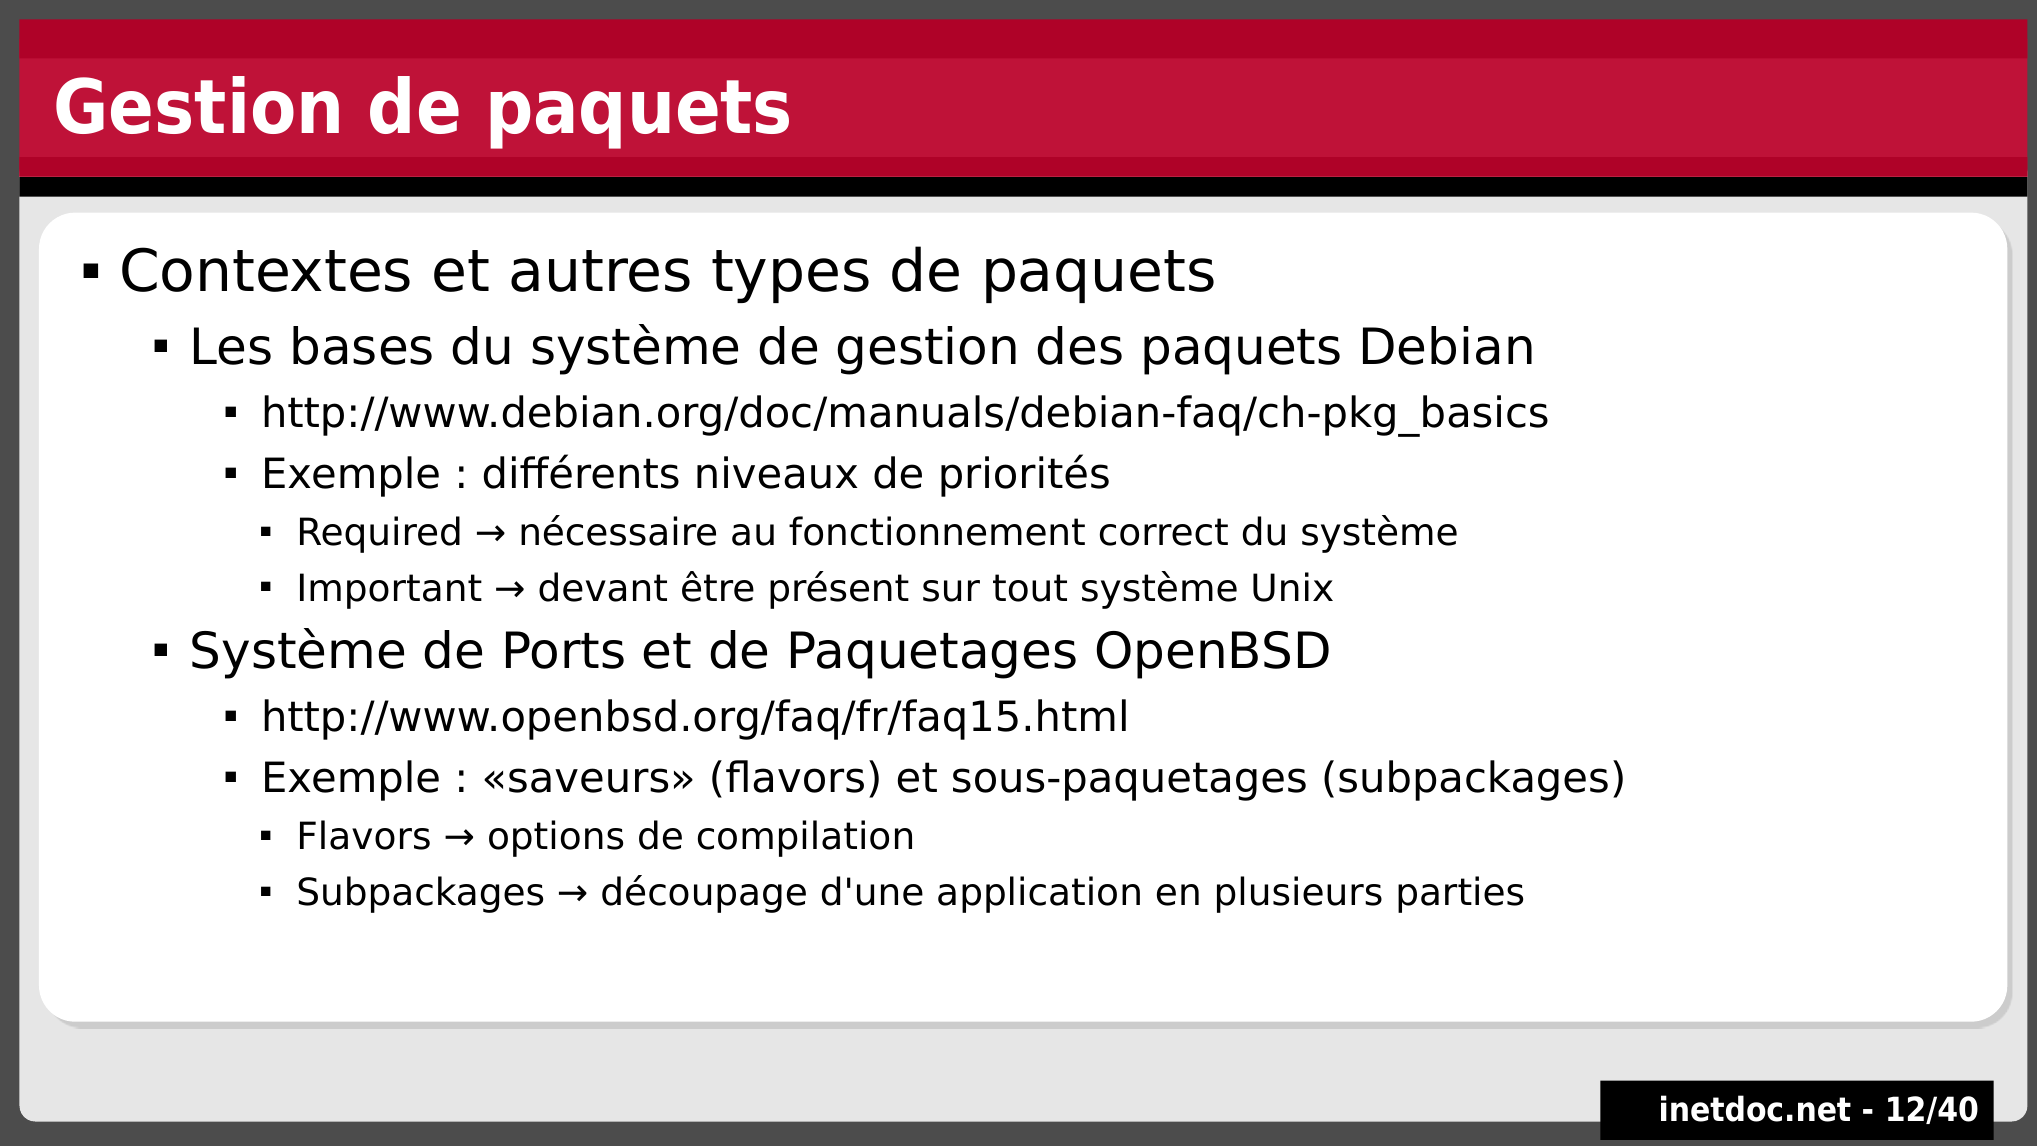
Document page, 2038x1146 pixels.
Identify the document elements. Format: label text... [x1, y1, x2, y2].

text_box inetdoc.net - <numéro>/40 [1600, 1080, 1994, 1140]
text_box [19, 19, 2028, 59]
text_box [19, 157, 2028, 1122]
text_box Gestion de paquets [19, 59, 2028, 157]
text_box Contextes et autres types de paquets Les bases du système de gestion des paquets Debian http://www.debian.org/doc/manuals/debian-faq/ch-pkg_basics Exemple : différents niveaux de priorités Required → nécessaire au fonctionnement correct du système Important → devant être présent sur tout système Unix Système de Ports et de Paquetages OpenBSD http://www.openbsd.org/faq/fr/faq15.html Exemple : «saveurs» (flavors) et sous-paquetages (subpackages) Flavors → options de compilation Subpackages → découpage d'une application en plusieurs parties [38, 212, 2008, 1022]
